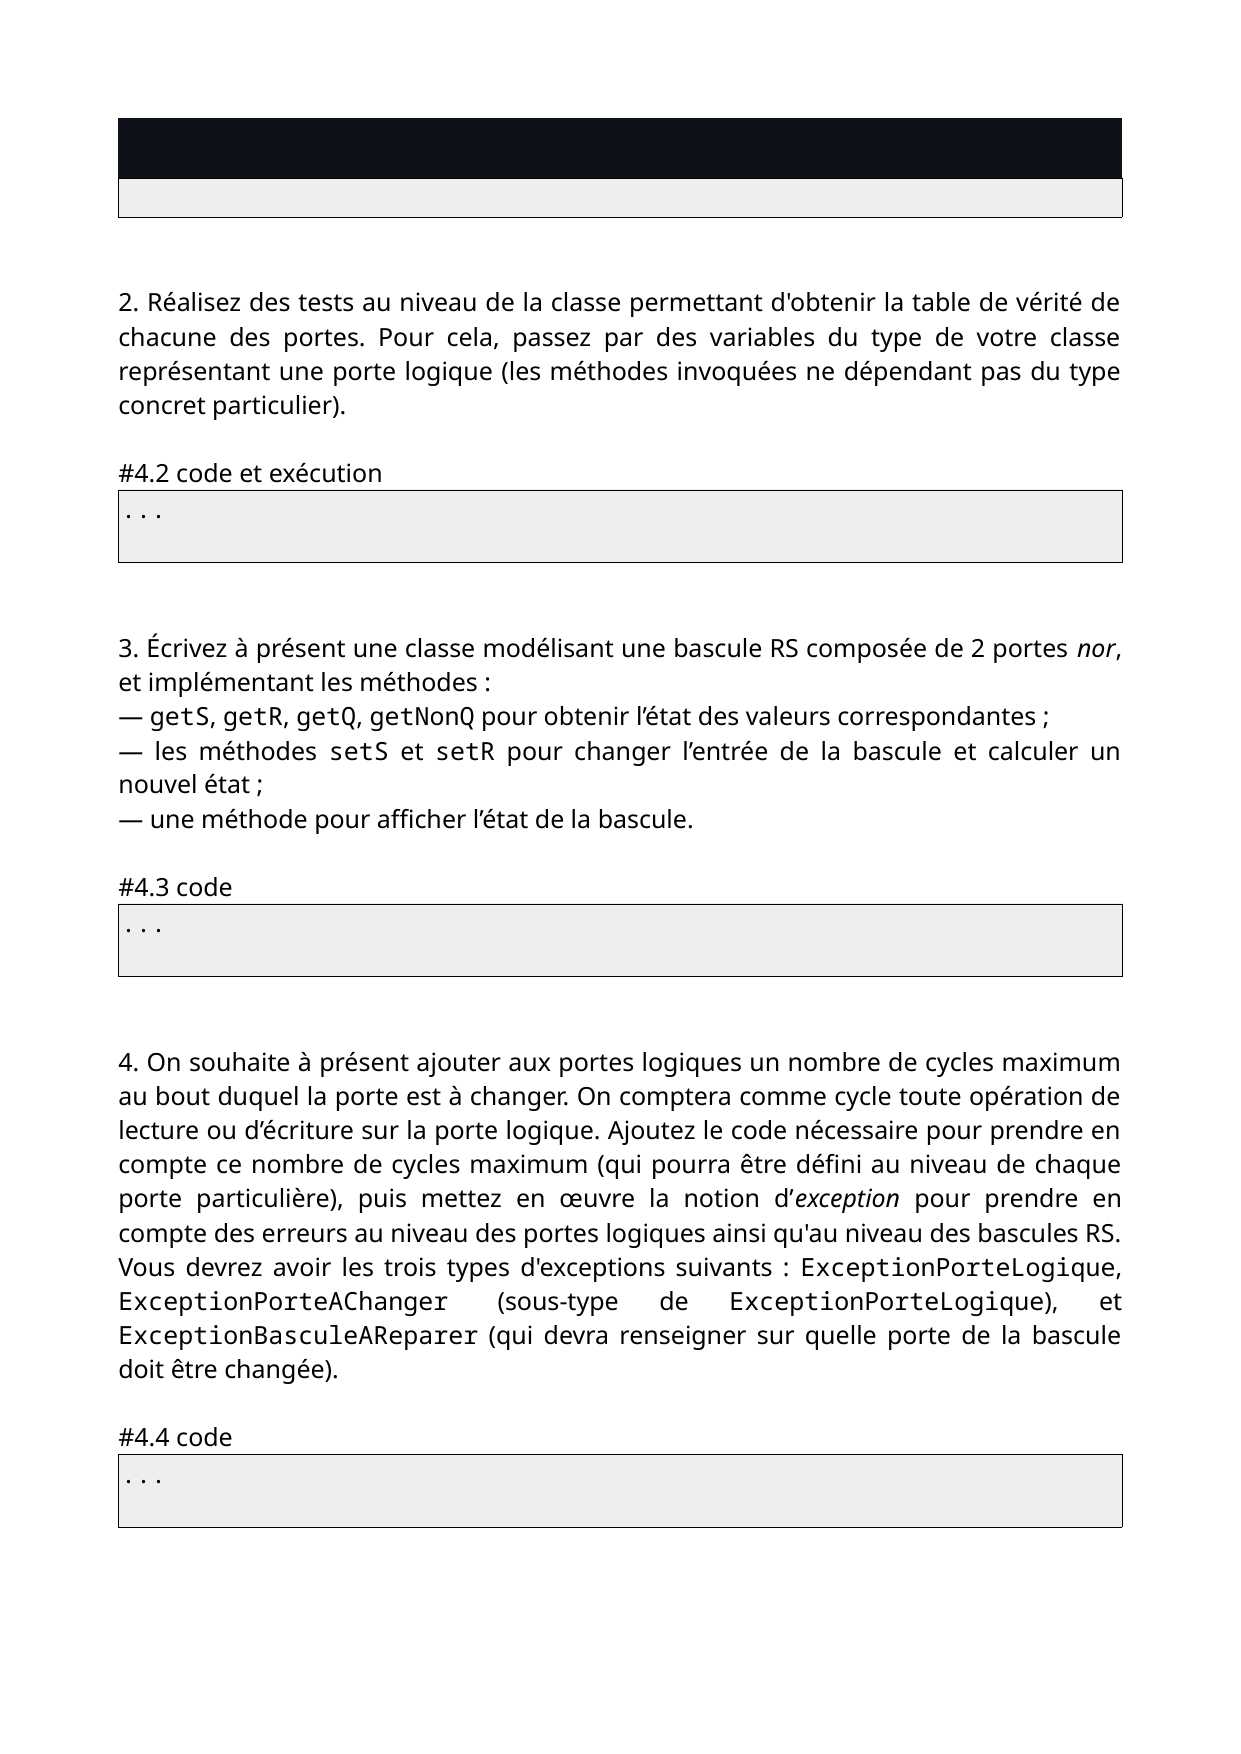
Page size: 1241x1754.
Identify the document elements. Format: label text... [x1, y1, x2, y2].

text — getS, getR, getQ, getNonQ pour obtenir l’état des valeurs correspondantes ; [118, 699, 1122, 733]
text 4. On souhaite à présent ajouter aux portes logiques un nombre de cycles maximum au bout duquel la porte est à changer. On comptera comme cycle toute opération de lecture ou d’écriture sur la porte logique. Ajoutez le code nécessaire pour prendre en compte ce nombre de cycles maximum (qui pourra être défini au niveau de chaque porte particulière), puis mettez en œuvre la notion d’exception pour prendre en compte des erreurs au niveau des portes logiques ainsi qu'au niveau des bascules RS. Vous devrez avoir les trois types d'exceptions suivants : ExceptionPorteLogique, ExceptionPorteAChanger (sous-type de ExceptionPorteLogique), et ExceptionBasculeAReparer (qui devra renseigner sur quelle porte de la bascule doit être changée). [118, 1045, 1122, 1386]
text — une méthode pour afficher l’état de la bascule. [118, 801, 1122, 835]
text #4.4 code [118, 1419, 1122, 1454]
text ... [119, 491, 1122, 523]
text 3. Écrivez à présent une classe modélisant une bascule RS composée de 2 portes nor, et implémentant les méthodes : [118, 631, 1122, 699]
text — les méthodes setS et setR pour changer l’entrée de la bascule et calculer un nouvel état ; [118, 733, 1122, 801]
text #4.2 code et exécution [118, 455, 1122, 489]
text #4.3 code [118, 869, 1122, 903]
text 2. Réalisez des tests au niveau de la classe permettant d'obtenir la table de vérité de chacune des portes. Pour cela, passez par des variables du type de votre classe représentant une porte logique (les méthodes invoquées ne dépendant pas du type concret particulier). [118, 285, 1122, 421]
text ... [119, 905, 1122, 937]
text ... [119, 1455, 1122, 1488]
